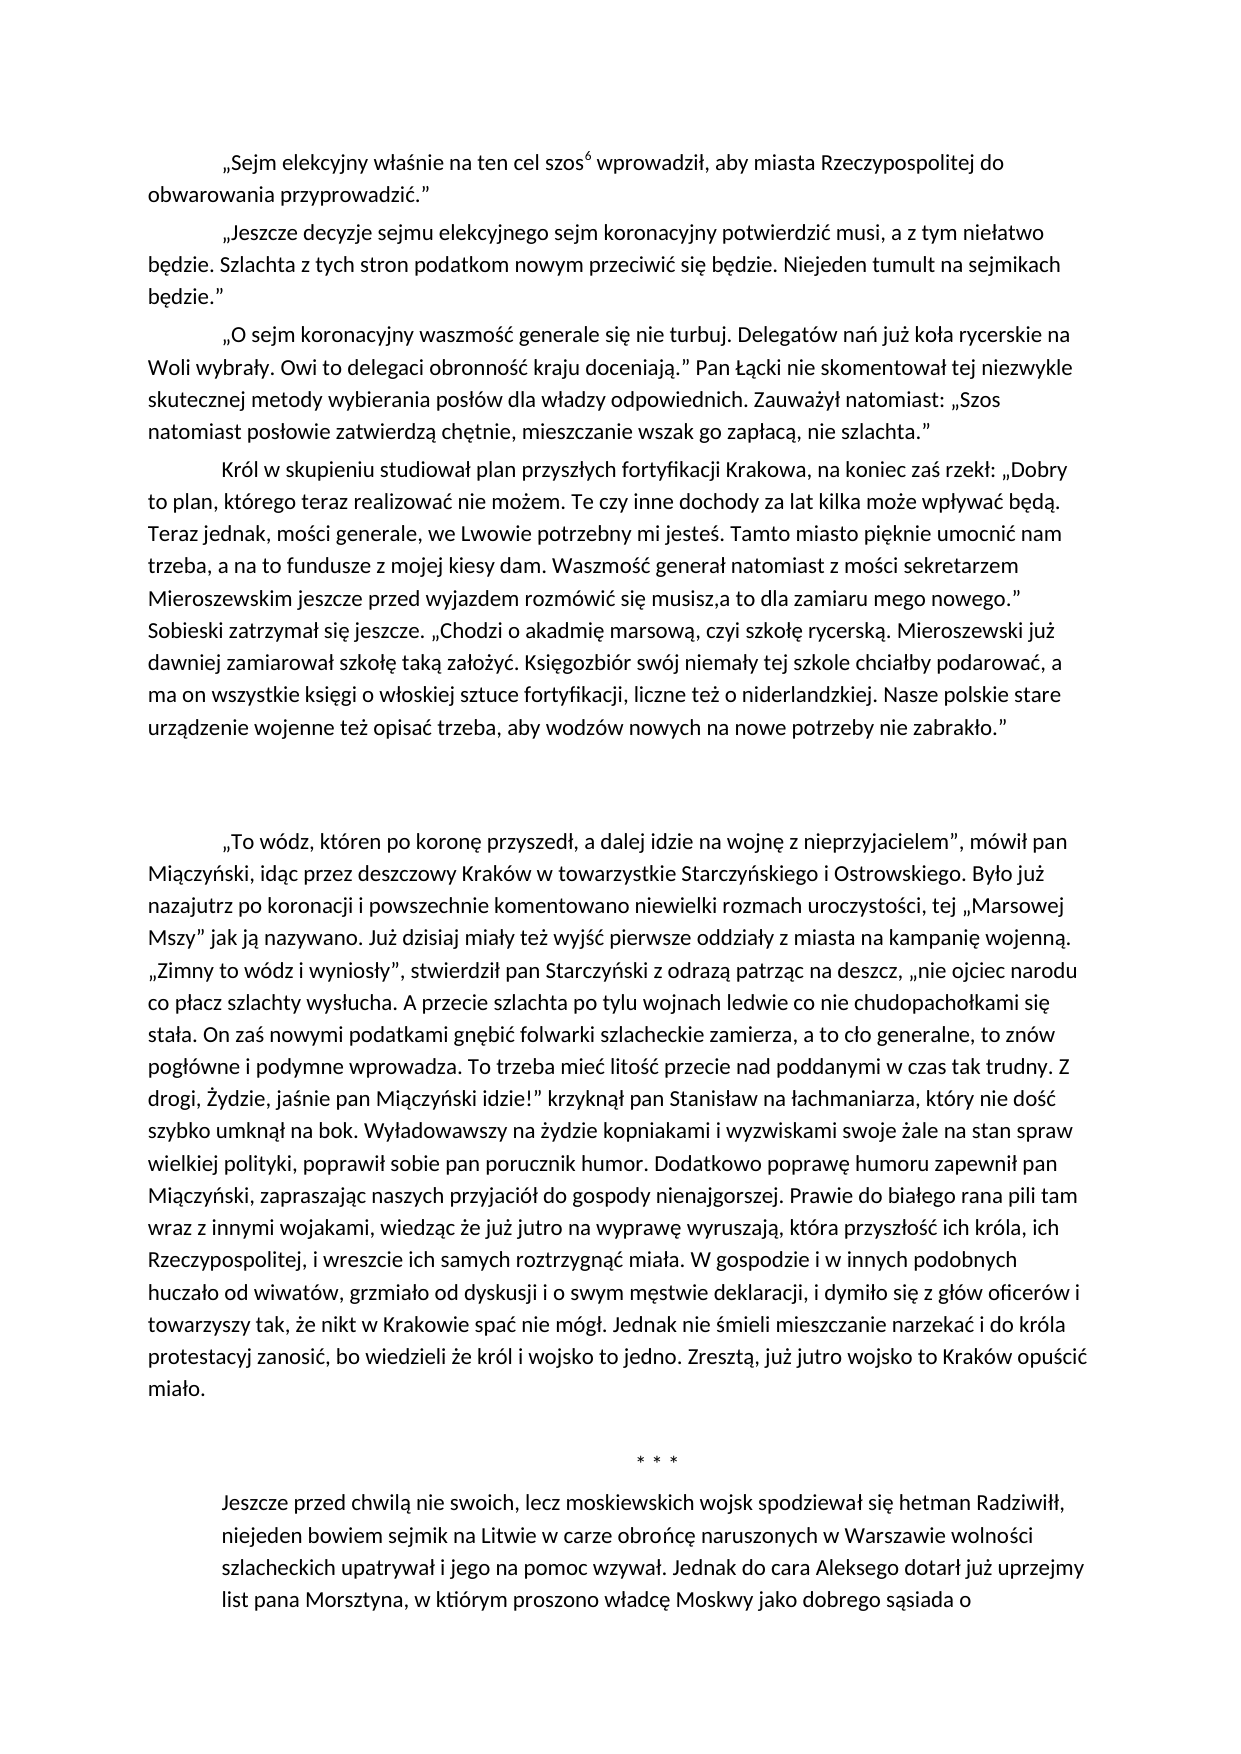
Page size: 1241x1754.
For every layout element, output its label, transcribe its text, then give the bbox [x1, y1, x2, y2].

text „O sejm koronacyjny waszmość generale się nie turbuj. Delegatów nań już koła rycerskie na Woli wybrały. Owi to delegaci obronność kraju doceniają.” Pan Łącki nie skomentował tej niezwykle skutecznej metody wybierania posłów dla władzy odpowiednich. Zauważył natomiast: „Szos natomiast posłowie zatwierdzą chętnie, mieszczanie wszak go zapłacą, nie szlachta.” [148, 320, 1093, 445]
text * * * [148, 1450, 1093, 1478]
text „Jeszcze decyzje sejmu elekcyjnego sejm koronacyjny potwierdzić musi, a z tym niełatwo będzie. Szlachta z tych stron podatkom nowym przeciwić się będzie. Niejeden tumult na sejmikach będzie.” [148, 218, 1093, 310]
text „Sejm elekcyjny właśnie na ten cel szos wprowadził, aby miasta Rzeczypospolitej do obwarowania przyprowadzić.” [148, 148, 1093, 208]
text Jeszcze przed chwilą nie swoich, lecz moskiewskich wojsk spodziewał się hetman Radziwiłł, niejeden bowiem sejmik na Litwie w carze obrońcę naruszonych w Warszawie wolności szlacheckich upatrywał i jego na pomoc wzywał. Jednak do cara Aleksego dotarł już uprzejmy list pana Morsztyna, w ktiórym proszono władcę Moskwy jako dobrego sąsiada o [221, 1488, 1093, 1613]
text Król w skupieniu studiował plan przyszłych fortyfikacji Krakowa, na koniec zaś rzekł: „Dobry to plan, którego teraz realizować nie możem. Te czy inne dochody za lat kilka może wpływać będą. Teraz jednak, mości generale, we Lwowie potrzebny mi jesteś. Tamto miasto pięknie umocnić nam trzeba, a na to fundusze z mojej kiesy dam. Waszmość generał natomiast z mości sekretarzem Mieroszewskim jeszcze przed wyjazdem rozmówić się musisz,a to dla zamiaru mego nowego.” Sobieski zatrzymał się jeszcze. „Chodzi o akadmię marsową, czyi szkołę rycerską. Mieroszewski już dawniej zamiarował szkołę taką założyć. Księgozbiór swój niemały tej szkole chciałby podarować, a ma on wszystkie księgi o włoskiej sztuce fortyfikacji, liczne też o niderlandzkiej. Nasze polskie stare urządzenie wojenne też opisać trzeba, aby wodzów nowych na nowe potrzeby nie zabrakło.” [148, 455, 1093, 741]
text „To wódz, któren po koronę przyszedł, a dalej idzie na wojnę z nieprzyjacielem”, mówił pan Miączyński, idąc przez deszczowy Kraków w towarzystkie Starczyńskiego i Ostrowskiego. Było już nazajutrz po koronacji i powszechnie komentowano niewielki rozmach uroczystości, tej „Marsowej Mszy” jak ją nazywano. Już dzisiaj miały też wyjść pierwsze oddziały z miasta na kampanię wojenną. „Zimny to wódz i wyniosły”, stwierdził pan Starczyński z odrazą patrząc na deszcz, „nie ojciec narodu co płacz szlachty wysłucha. A przecie szlachta po tylu wojnach ledwie co nie chudopachołkami się stała. On zaś nowymi podatkami gnębić folwarki szlacheckie zamierza, a to cło generalne, to znów pogłówne i podymne wprowadza. To trzeba mieć litość przecie nad poddanymi w czas tak trudny. Z drogi, Żydzie, jaśnie pan Miączyński idzie!” krzyknął pan Stanisław na łachmaniarza, który nie dość szybko umknął na bok. Wyładowawszy na żydzie kopniakami i wyzwiskami swoje żale na stan spraw wielkiej polityki, poprawił sobie pan porucznik humor. Dodatkowo poprawę humoru zapewnił pan Miączyński, zapraszając naszych przyjaciół do gospody nienajgorszej. Prawie do białego rana pili tam wraz z innymi wojakami, wiedząc że już jutro na wyprawę wyruszają, która przyszłość ich króla, ich Rzeczypospolitej, i wreszcie ich samych roztrzygnąć miała. W gospodzie i w innych podobnych huczało od wiwatów, grzmiało od dyskusji i o swym męstwie deklaracji, i dymiło się z głów oficerów i towarzyszy tak, że nikt w Krakowie spać nie mógł. Jednak nie śmieli mieszczanie narzekać i do króla protestacyj zanosić, bo wiedzieli że król i wojsko to jedno. Zresztą, już jutro wojsko to Kraków opuścić miało. [148, 827, 1093, 1402]
